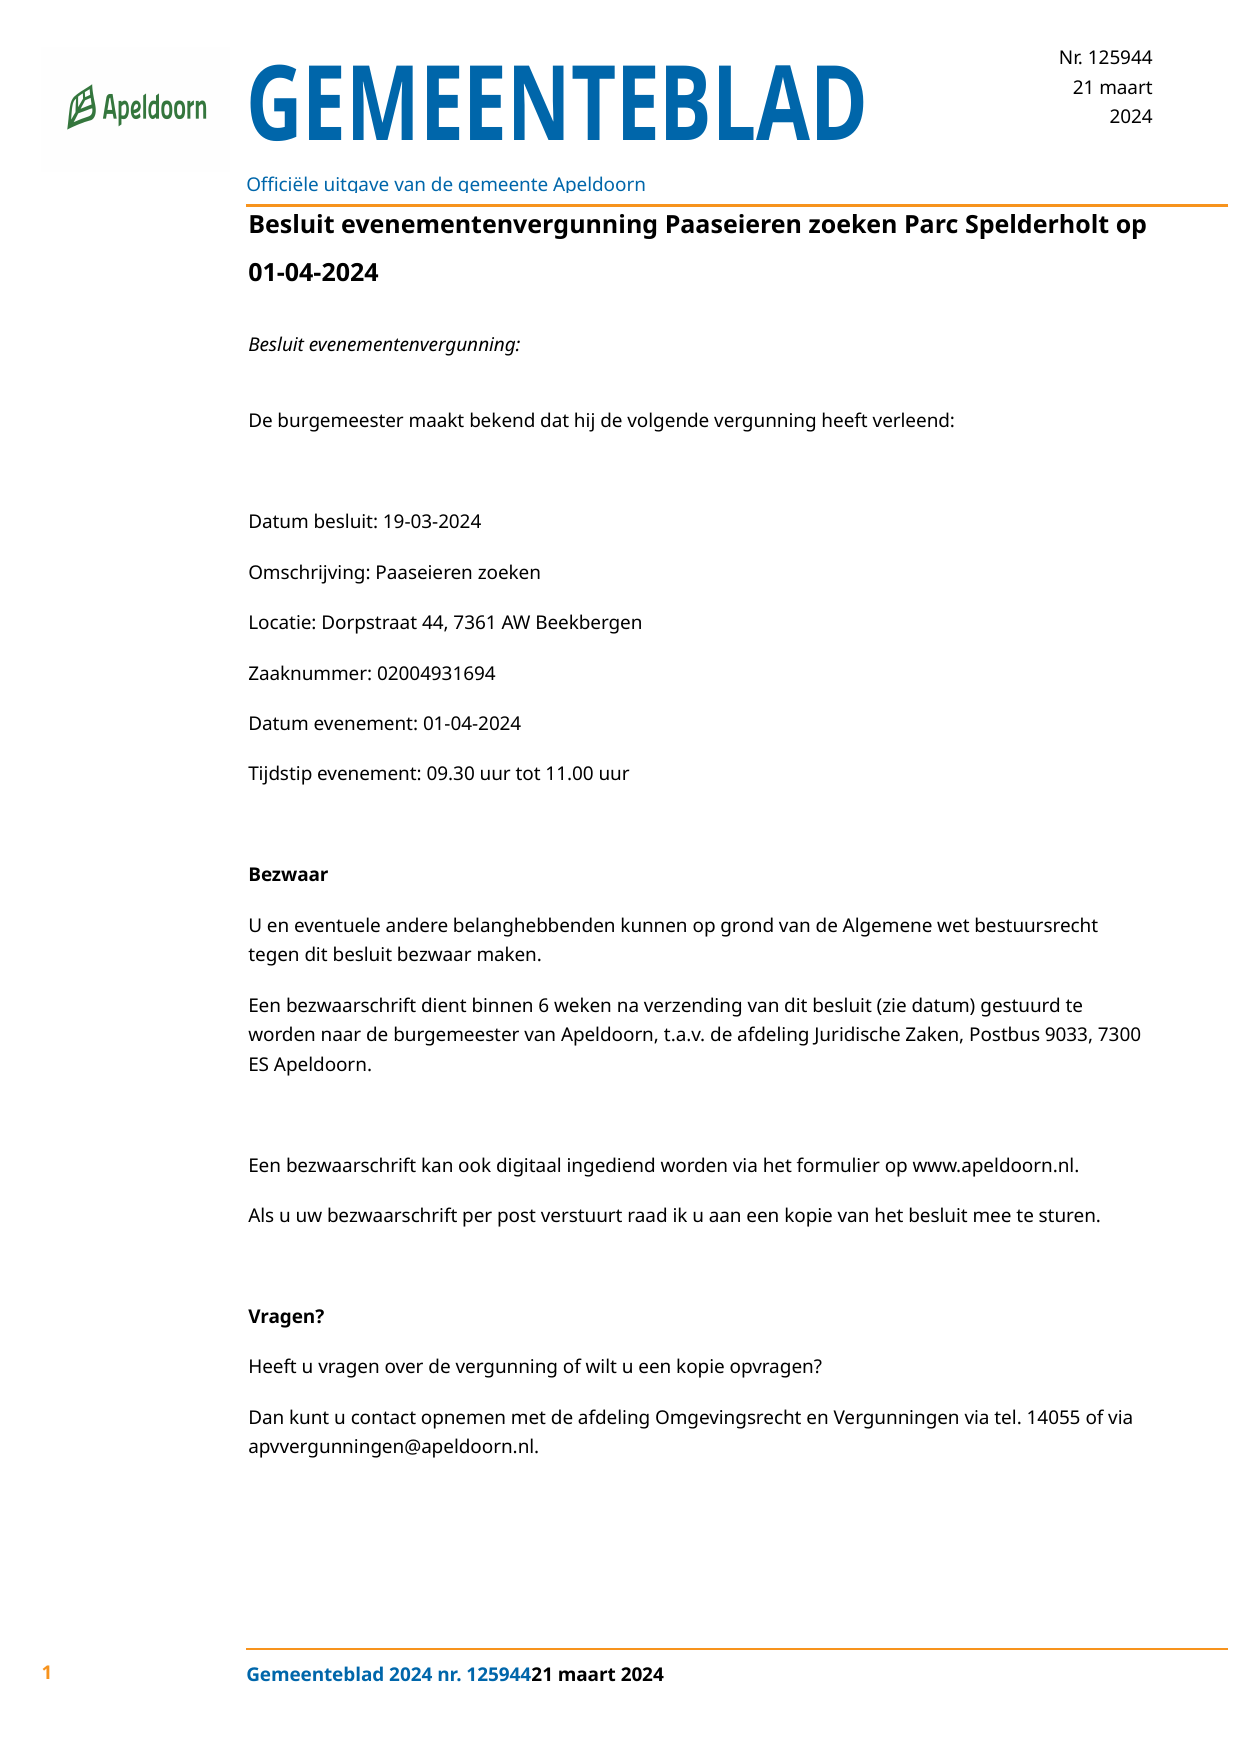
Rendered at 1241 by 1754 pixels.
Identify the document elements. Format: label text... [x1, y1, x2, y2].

text Bezwaar [248, 861, 1152, 887]
text Dan kunt u contact opnemen met de afdeling Omgevingsrecht en Vergunningen via tel. 14055 of via apvvergunningen@apeldoorn.nl. [248, 1404, 1152, 1459]
text Besluit evenementenvergunning: [248, 331, 1152, 357]
text Een bezwaarschrift dient binnen 6 weken na verzending van dit besluit (zie datum) gestuurd te worden naar de burgemeester van Apeldoorn, t.a.v. de afdeling Juridische Zaken, Postbus 9033, 7300 ES Apeldoorn. [248, 992, 1152, 1077]
text De burgemeester maakt bekend dat hij de volgende vergunning heeft verleend: [248, 408, 1152, 433]
text Zaaknummer: 02004931694 [248, 660, 1152, 685]
text Als u uw bezwaarschrift per post verstuurt raad ik u aan een kopie van het besluit mee te sturen. [248, 1202, 1152, 1228]
text Besluit evenementenvergunning Paaseieren zoeken Parc Spelderholt op 01-04-2024 [248, 207, 1152, 288]
text Tijdstip evenement: 09.30 uur tot 11.00 uur [248, 761, 1152, 786]
text Locatie: Dorpstraat 44, 7361 AW Beekbergen [248, 609, 1152, 635]
text Een bezwaarschrift kan ook digitaal ingediend worden via het formulier op www.apeldoorn.nl. [248, 1152, 1152, 1177]
text Datum evenement: 01-04-2024 [248, 710, 1152, 736]
text Heeft u vragen over de vergunning of wilt u een kopie opvragen? [248, 1353, 1152, 1379]
text Datum besluit: 19-03-2024 [248, 508, 1152, 534]
picture [41, 47, 231, 172]
text Omschrijving: Paaseieren zoeken [248, 559, 1152, 584]
text U en eventuele andere belanghebbenden kunnen op grond van de Algemene wet bestuursrecht tegen dit besluit bezwaar maken. [248, 912, 1152, 967]
text Vragen? [248, 1303, 1152, 1329]
